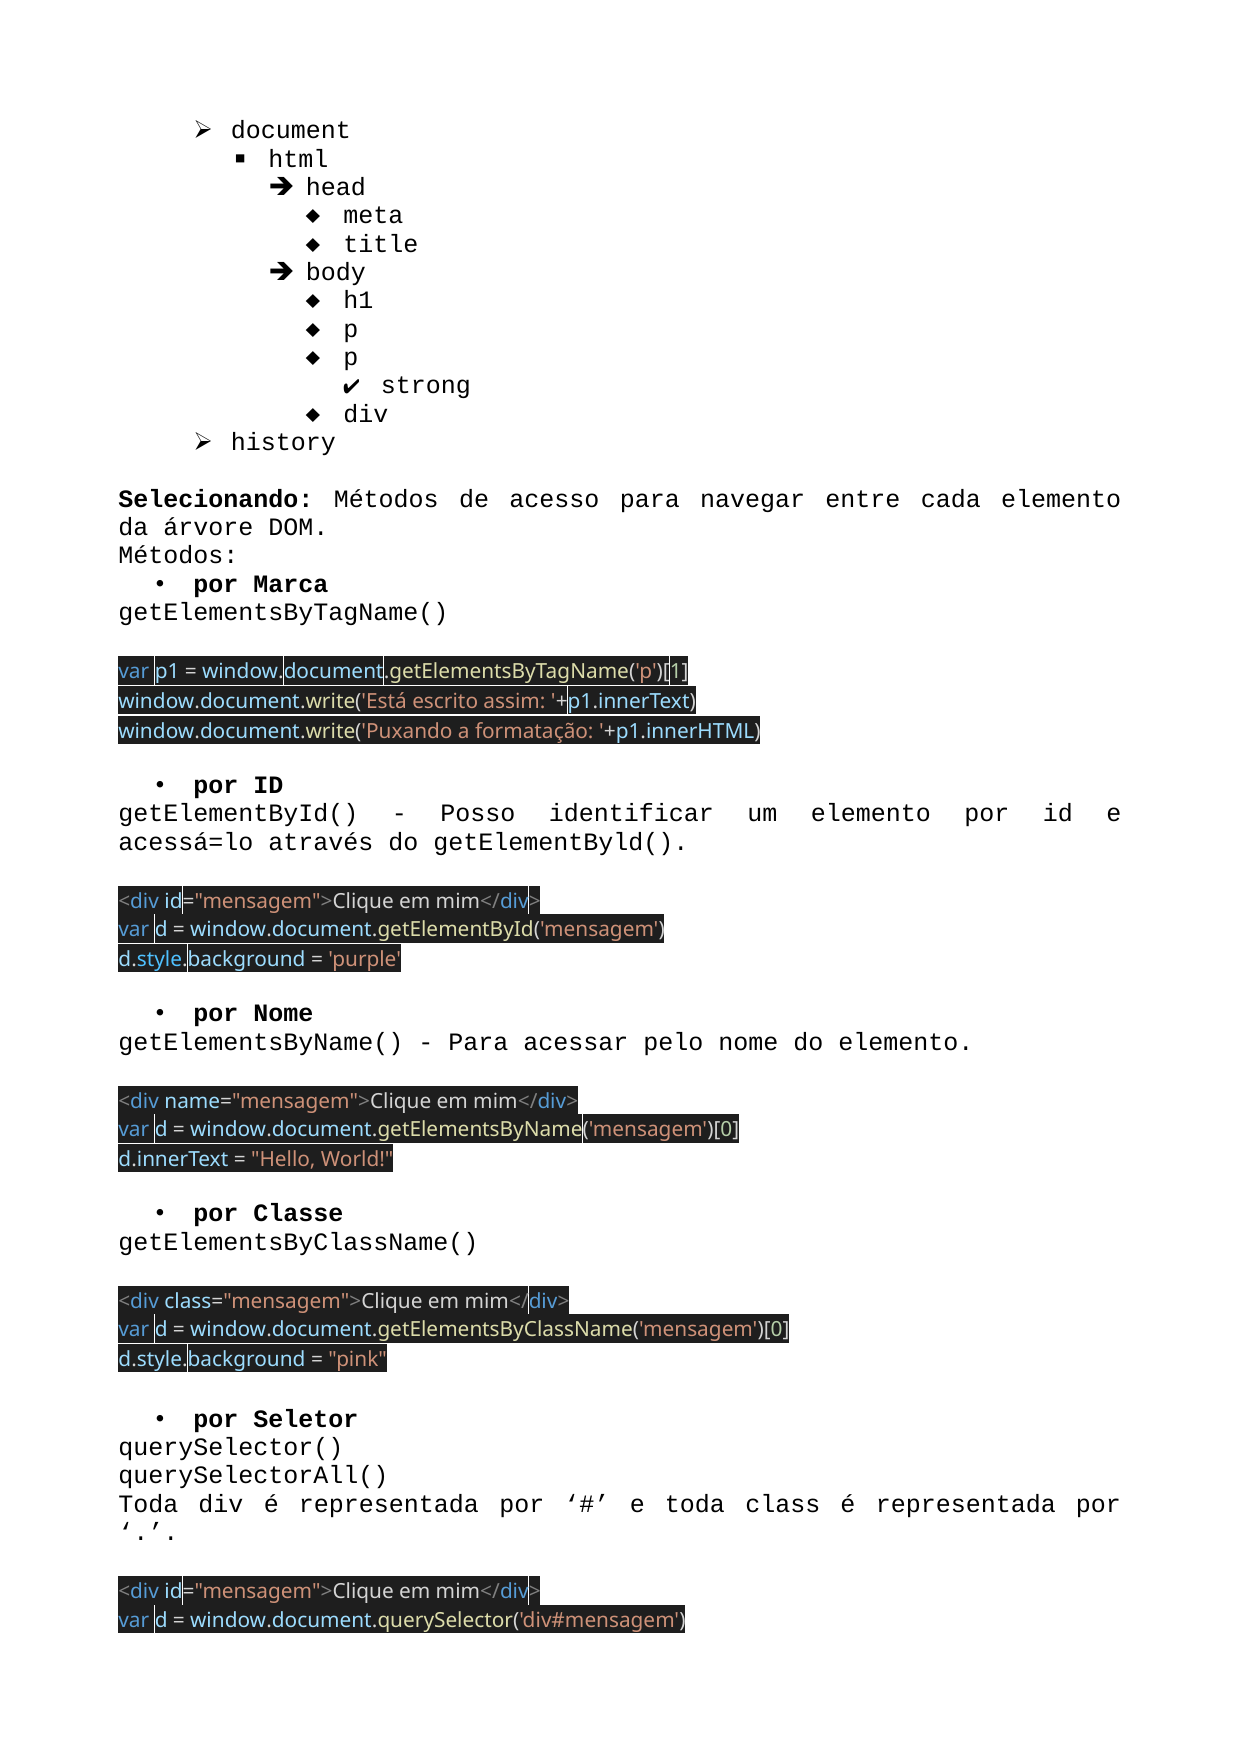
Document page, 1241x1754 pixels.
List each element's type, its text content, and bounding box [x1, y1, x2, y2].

text querySelectorAll() [118, 1463, 1122, 1491]
list head [268, 175, 1122, 203]
list por ID [156, 773, 1122, 801]
text d.style.background = 'purple' [118, 943, 1122, 972]
text var d = window.document.querySelector('div#mensagem') [118, 1605, 1122, 1633]
text getElementsByClassName() [118, 1229, 1122, 1257]
list h1 [306, 288, 1122, 316]
text d.style.background = "pink" [118, 1343, 1122, 1372]
list html [231, 146, 1122, 175]
text <div name="mensagem">Clique em mim</div> [118, 1086, 1122, 1114]
text Toda div é representada por ‘#’ e toda class é representada por ‘.’. [118, 1491, 1122, 1548]
text var d = window.document.getElementsByClassName('mensagem')[0] [118, 1314, 1122, 1343]
text var d = window.document.getElementById('mensagem') [118, 914, 1122, 943]
list document [193, 118, 1122, 146]
list p [306, 345, 1122, 373]
text getElementsByTagName() [118, 600, 1122, 628]
text getElementsByName() - Para acessar pelo nome do elemento. [118, 1029, 1122, 1057]
text getElementById() - Posso identificar um elemento por id e acessá=lo através do getElementByld(). [118, 801, 1122, 858]
list title [306, 231, 1122, 260]
list div [306, 401, 1122, 430]
text <div id="mensagem">Clique em mim</div> [118, 886, 1122, 914]
text querySelector() [118, 1435, 1122, 1463]
text var p1 = window.document.getElementsByTagName('p')[1] [118, 656, 1122, 685]
text var d = window.document.getElementsByName('mensagem')[0] [118, 1114, 1122, 1143]
list p [306, 316, 1122, 345]
text Métodos: [118, 543, 1122, 571]
list body [268, 260, 1122, 288]
list meta [306, 203, 1122, 231]
list por Seletor [156, 1406, 1122, 1435]
text Selecionando: Métodos de acesso para navegar entre cada elemento da árvore DOM. [118, 486, 1122, 543]
list history [193, 430, 1122, 458]
list por Marca [156, 571, 1122, 600]
list strong [343, 373, 1122, 401]
text <div class="mensagem">Clique em mim</div> [118, 1286, 1122, 1314]
list por Classe [156, 1201, 1122, 1229]
text d.innerText = "Hello, World!" [118, 1143, 1122, 1172]
text window.document.write('Está escrito assim: '+p1.innerText) [118, 685, 1122, 714]
text window.document.write('Puxando a formatação: '+p1.innerHTML) [118, 714, 1122, 744]
list por Nome [156, 1001, 1122, 1029]
text <div id="mensagem">Clique em mim</div> [118, 1576, 1122, 1605]
